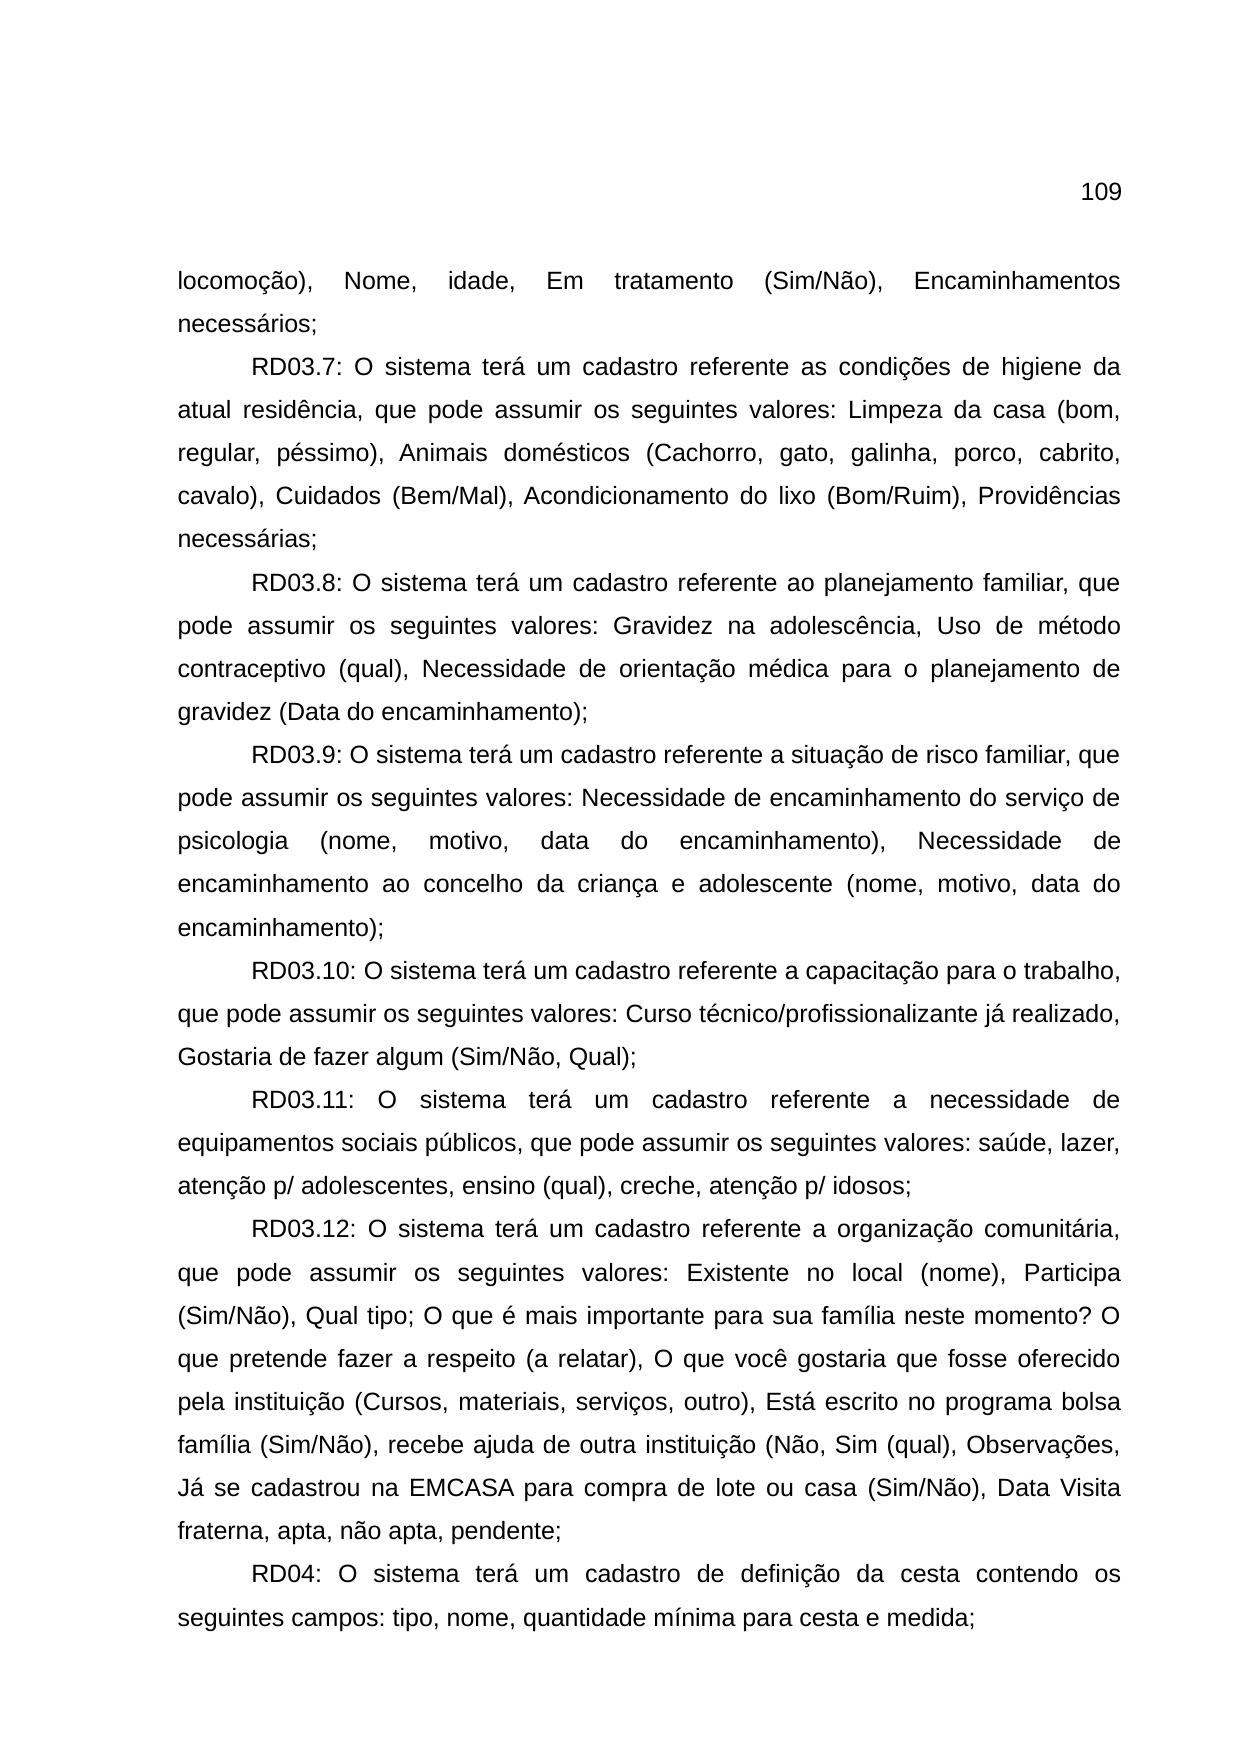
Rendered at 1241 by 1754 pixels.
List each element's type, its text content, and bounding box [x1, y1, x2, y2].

text locomoção), Nome, idade, Em tratamento (Sim/Não), Encaminhamentos necessários; [177, 266, 1122, 338]
text RD03.9: O sistema terá um cadastro referente a situação de risco familiar, que pode assumir os seguintes valores: Necessidade de encaminhamento do serviço de psicologia (nome, motivo, data do encaminhamento), Necessidade de encaminhamento ao concelho da criança e adolescente (nome, motivo, data do encaminhamento); [177, 740, 1122, 941]
text RD03.8: O sistema terá um cadastro referente ao planejamento familiar, que pode assumir os seguintes valores: Gravidez na adolescência, Uso de método contraceptivo (qual), Necessidade de orientação médica para o planejamento de gravidez (Data do encaminhamento); [177, 568, 1122, 726]
text RD03.12: O sistema terá um cadastro referente a organização comunitária, que pode assumir os seguintes valores: Existente no local (nome), Participa (Sim/Não), Qual tipo; O que é mais importante para sua família neste momento? O que pretende fazer a respeito (a relatar), O que você gostaria que fosse oferecido pela instituição (Cursos, materiais, serviços, outro), Está escrito no programa bolsa família (Sim/Não), recebe ajuda de outra instituição (Não, Sim (qual), Observações, Já se cadastrou na EMCASA para compra de lote ou casa (Sim/Não), Data Visita fraterna, apta, não apta, pendente; [177, 1214, 1122, 1545]
text RD03.11: O sistema terá um cadastro referente a necessidade de equipamentos sociais públicos, que pode assumir os seguintes valores: saúde, lazer, atenção p/ adolescentes, ensino (qual), creche, atenção p/ idosos; [177, 1085, 1122, 1200]
text RD03.7: O sistema terá um cadastro referente as condições de higiene da atual residência, que pode assumir os seguintes valores: Limpeza da casa (bom, regular, péssimo), Animais domésticos (Cachorro, gato, galinha, porco, cabrito, cavalo), Cuidados (Bem/Mal), Acondicionamento do lixo (Bom/Ruim), Providências necessárias; [177, 352, 1122, 553]
text RD04: O sistema terá um cadastro de definição da cesta contendo os seguintes campos: tipo, nome, quantidade mínima para cesta e medida; [177, 1559, 1122, 1631]
text RD03.10: O sistema terá um cadastro referente a capacitação para o trabalho, que pode assumir os seguintes valores: Curso técnico/profissionalizante já realizado, Gostaria de fazer algum (Sim/Não, Qual); [177, 956, 1122, 1071]
